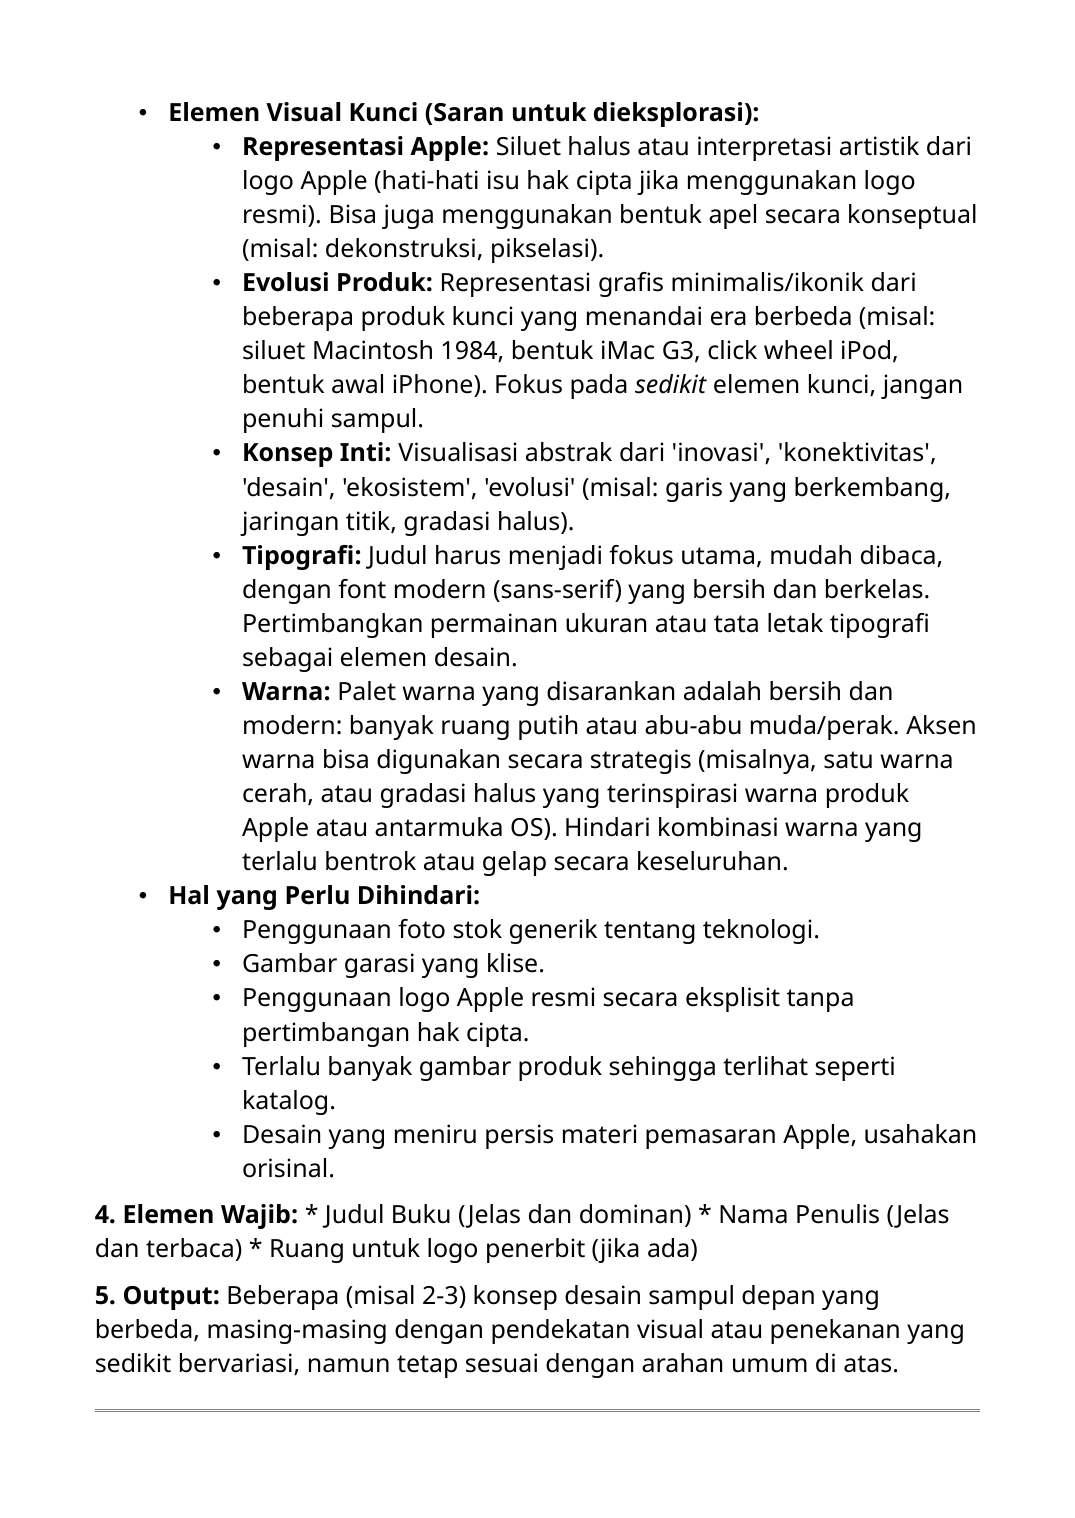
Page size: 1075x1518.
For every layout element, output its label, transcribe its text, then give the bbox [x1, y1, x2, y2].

list Terlalu banyak gambar produk sehingga terlihat seperti katalog. [212, 1048, 980, 1116]
list Tipografi: Judul harus menjadi fokus utama, mudah dibaca, dengan font modern (sans-serif) yang bersih dan berkelas. Pertimbangkan permainan ukuran atau tata letak tipografi sebagai elemen desain. [212, 537, 980, 673]
list Gambar garasi yang klise. [212, 946, 980, 980]
list Evolusi Produk: Representasi grafis minimalis/ikonik dari beberapa produk kunci yang menandai era berbeda (misal: siluet Macintosh 1984, bentuk iMac G3, click wheel iPod, bentuk awal iPhone). Fokus pada sedikit elemen kunci, jangan penuhi sampul. [212, 265, 980, 435]
list Desain yang meniru persis materi pemasaran Apple, usahakan orisinal. [212, 1116, 980, 1184]
text 5. Output: Beberapa (misal 2-3) konsep desain sampul depan yang berbeda, masing-masing dengan pendekatan visual atau penekanan yang sedikit bervariasi, namun tetap sesuai dengan arahan umum di atas. [94, 1278, 980, 1380]
text 4. Elemen Wajib: * Judul Buku (Jelas dan dominan) * Nama Penulis (Jelas dan terbaca) * Ruang untuk logo penerbit (jika ada) [94, 1197, 980, 1265]
list Elemen Visual Kunci (Saran untuk dieksplorasi): [139, 94, 980, 128]
list Hal yang Perlu Dihindari: [139, 878, 980, 912]
list Penggunaan foto stok generik tentang teknologi. [212, 912, 980, 946]
list Representasi Apple: Siluet halus atau interpretasi artistik dari logo Apple (hati-hati isu hak cipta jika menggunakan logo resmi). Bisa juga menggunakan bentuk apel secara konseptual (misal: dekonstruksi, pikselasi). [212, 128, 980, 265]
list Konsep Inti: Visualisasi abstrak dari 'inovasi', 'konektivitas', 'desain', 'ekosistem', 'evolusi' (misal: garis yang berkembang, jaringan titik, gradasi halus). [212, 435, 980, 537]
list Warna: Palet warna yang disarankan adalah bersih dan modern: banyak ruang putih atau abu-abu muda/perak. Aksen warna bisa digunakan secara strategis (misalnya, satu warna cerah, atau gradasi halus yang terinspirasi warna produk Apple atau antarmuka OS). Hindari kombinasi warna yang terlalu bentrok atau gelap secara keseluruhan. [212, 673, 980, 878]
list Penggunaan logo Apple resmi secara eksplisit tanpa pertimbangan hak cipta. [212, 980, 980, 1048]
